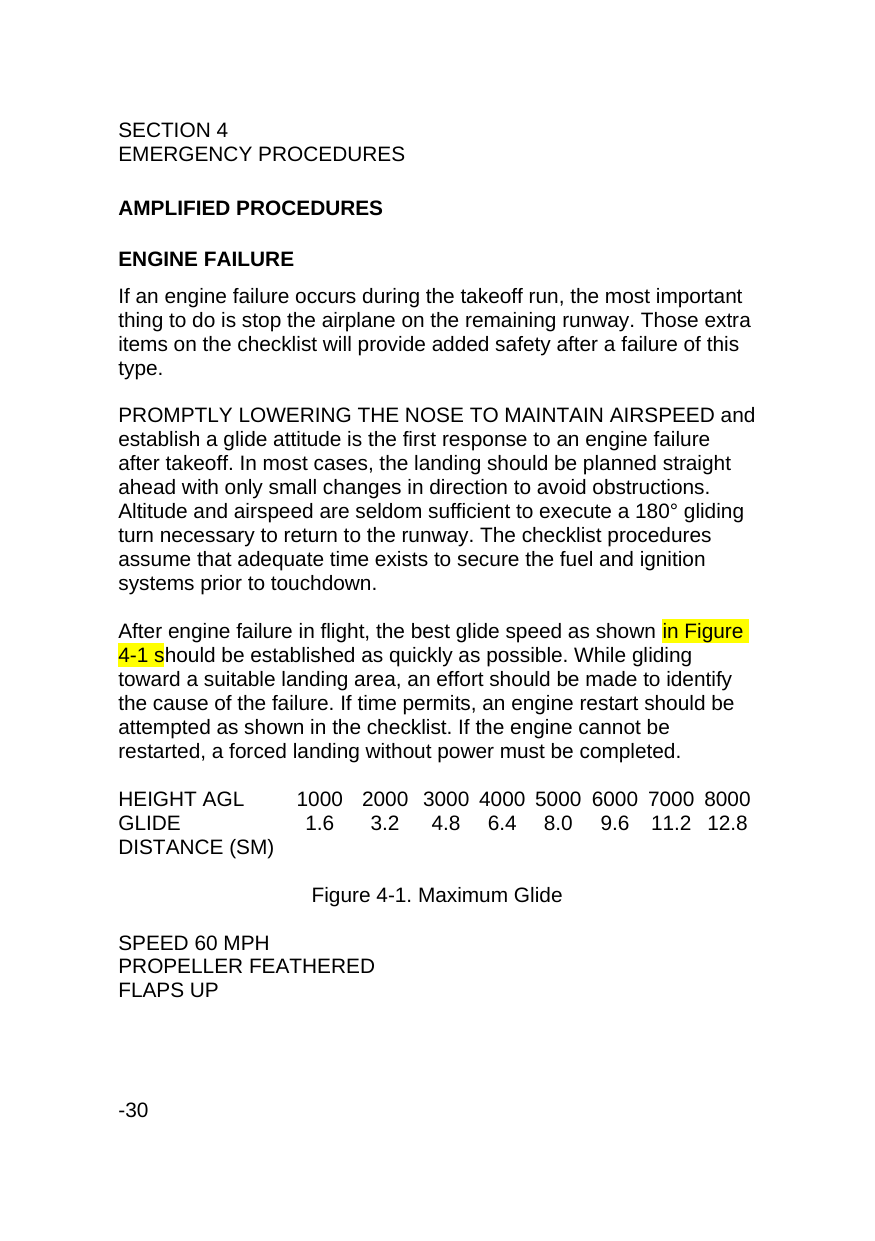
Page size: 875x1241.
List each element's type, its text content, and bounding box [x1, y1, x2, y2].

table_cell 6.4 [474, 811, 530, 858]
table_header 3000 [418, 787, 474, 811]
text SPEED 60 MPH [118, 930, 756, 954]
subtitle ENGINE FAILURE [118, 247, 756, 271]
table_cell GLIDE DISTANCE (SM) [118, 811, 287, 858]
table_cell 8.0 [530, 811, 586, 858]
subtitle AMPLIFIED PROCEDURES [118, 196, 756, 220]
table_header 7000 [643, 787, 699, 811]
text If an engine failure occurs during the takeoff run, the most important thing to do is stop the airplane on the remaining runway. Those extra items on the checklist will provide added safety after a failure of this type. [118, 283, 756, 379]
table_cell 12.8 [699, 811, 756, 858]
table_header 5000 [530, 787, 586, 811]
table_header 6000 [586, 787, 643, 811]
table_cell 11.2 [643, 811, 699, 858]
text After engine failure in flight, the best glide speed as shown in Figure 4-1 should be established as quickly as possible. While gliding toward a suitable landing area, an effort should be made to identify the cause of the failure. If time permits, an engine restart should be attempted as shown in the checklist. If the engine cannot be restarted, a forced landing without power must be completed. [118, 619, 756, 763]
table_cell 9.6 [586, 811, 643, 858]
text PROMPTLY LOWERING THE NOSE TO MAINTAIN AIRSPEED and establish a glide attitude is the first response to an engine failure after takeoff. In most cases, the landing should be planned straight ahead with only small changes in direction to avoid obstructions. Altitude and airspeed are seldom sufficient to execute a 180° gliding turn necessary to return to the runway. The checklist procedures assume that adequate time exists to secure the fuel and ignition systems prior to touchdown. [118, 403, 756, 595]
table_header 8000 [699, 787, 756, 811]
table_header HEIGHT AGL [118, 787, 287, 811]
table_header 4000 [474, 787, 530, 811]
text PROPELLER FEATHERED [118, 954, 756, 978]
table_cell 3.2 [352, 811, 417, 858]
table_header 2000 [352, 787, 417, 811]
table_cell 4.8 [418, 811, 474, 858]
text Figure 4-1. Maximum Glide [118, 882, 756, 906]
table_header 1000 [287, 787, 352, 811]
text FLAPS UP [118, 978, 756, 1002]
table_cell 1.6 [287, 811, 352, 858]
